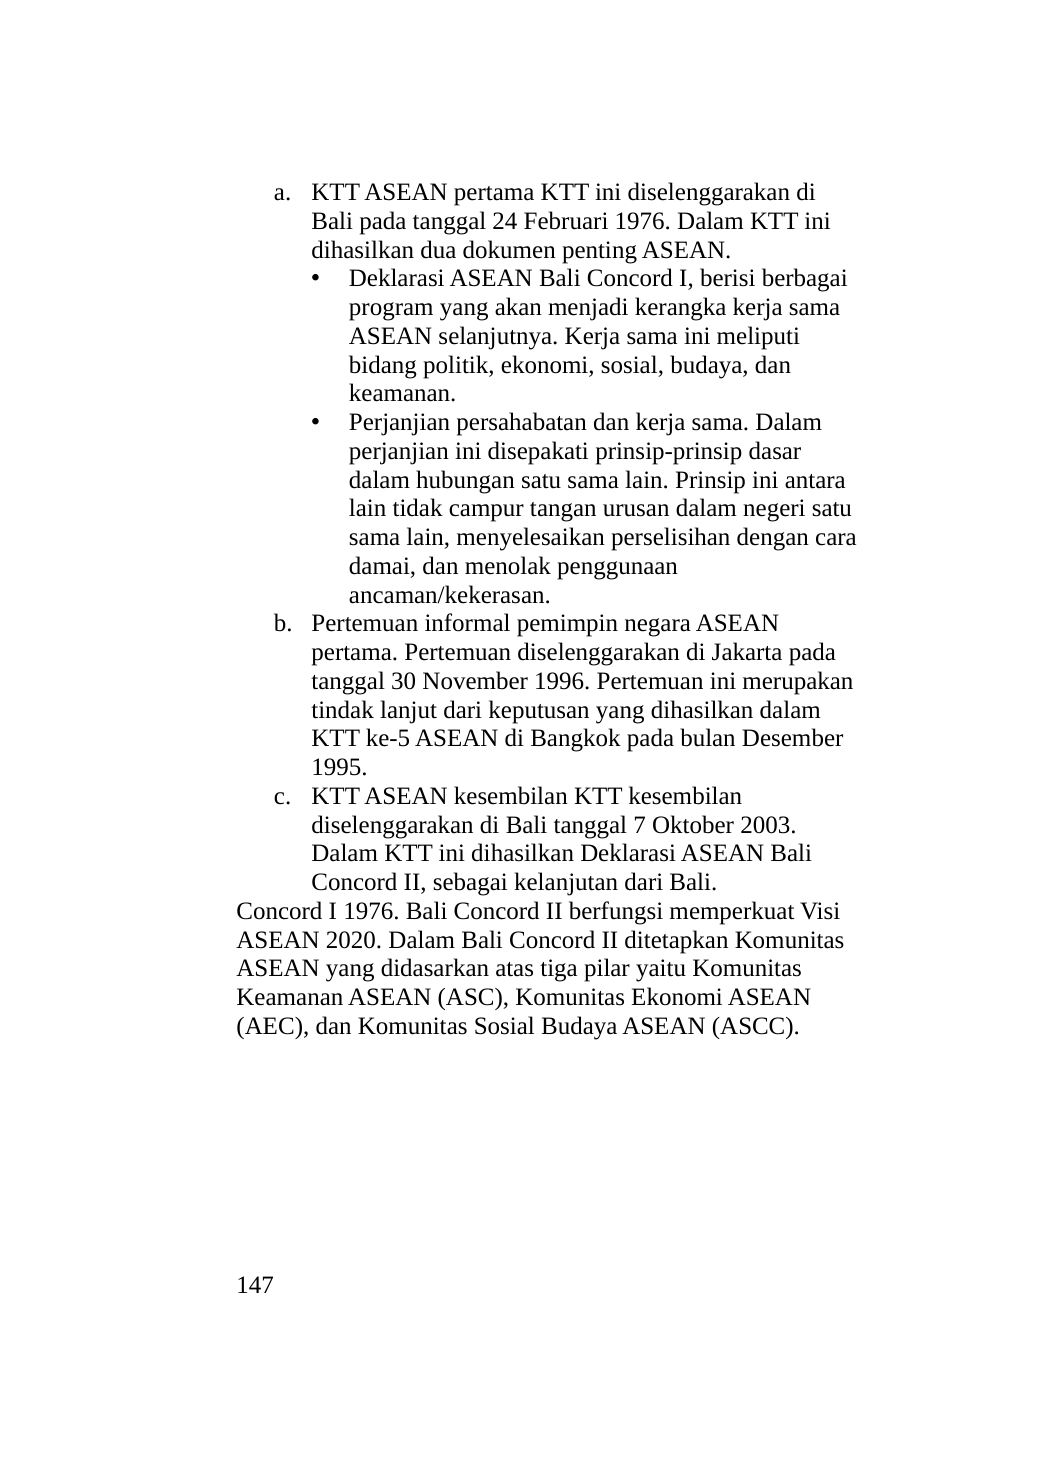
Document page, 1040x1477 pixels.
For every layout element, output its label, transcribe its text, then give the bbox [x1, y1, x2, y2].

list KTT ASEAN kesembilan KTT kesembilan diselenggarakan di Bali tanggal 7 Oktober 2003. Dalam KTT ini dihasilkan Deklarasi ASEAN Bali Concord II, sebagai kelanjutan dari Bali. [274, 781, 862, 896]
list Pertemuan informal pemimpin negara ASEAN pertama. Pertemuan diselenggarakan di Jakarta pada tanggal 30 November 1996. Pertemuan ini merupakan tindak lanjut dari keputusan yang dihasilkan dalam KTT ke-5 ASEAN di Bangkok pada bulan Desember 1995. [274, 608, 862, 781]
text Concord I 1976. Bali Concord II berfungsi memperkuat Visi ASEAN 2020. Dalam Bali Concord II ditetapkan Komunitas ASEAN yang didasarkan atas tiga pilar yaitu Komunitas Keamanan ASEAN (ASC), Komunitas Ekonomi ASEAN (AEC), dan Komunitas Sosial Budaya ASEAN (ASCC). [236, 896, 862, 1040]
list Perjanjian persahabatan dan kerja sama. Dalam perjanjian ini disepakati prinsip-prinsip dasar dalam hubungan satu sama lain. Prinsip ini antara lain tidak campur tangan urusan dalam negeri satu sama lain, menyelesaikan perselisihan dengan cara damai, dan menolak penggunaan ancaman/kekerasan. [311, 407, 862, 608]
list KTT ASEAN pertama KTT ini diselenggarakan di Bali pada tanggal 24 Februari 1976. Dalam KTT ini dihasilkan dua dokumen penting ASEAN. [274, 177, 862, 263]
list Deklarasi ASEAN Bali Concord I, berisi berbagai program yang akan menjadi kerangka kerja sama ASEAN selanjutnya. Kerja sama ini meliputi bidang politik, ekonomi, sosial, budaya, dan keamanan. [311, 263, 862, 407]
